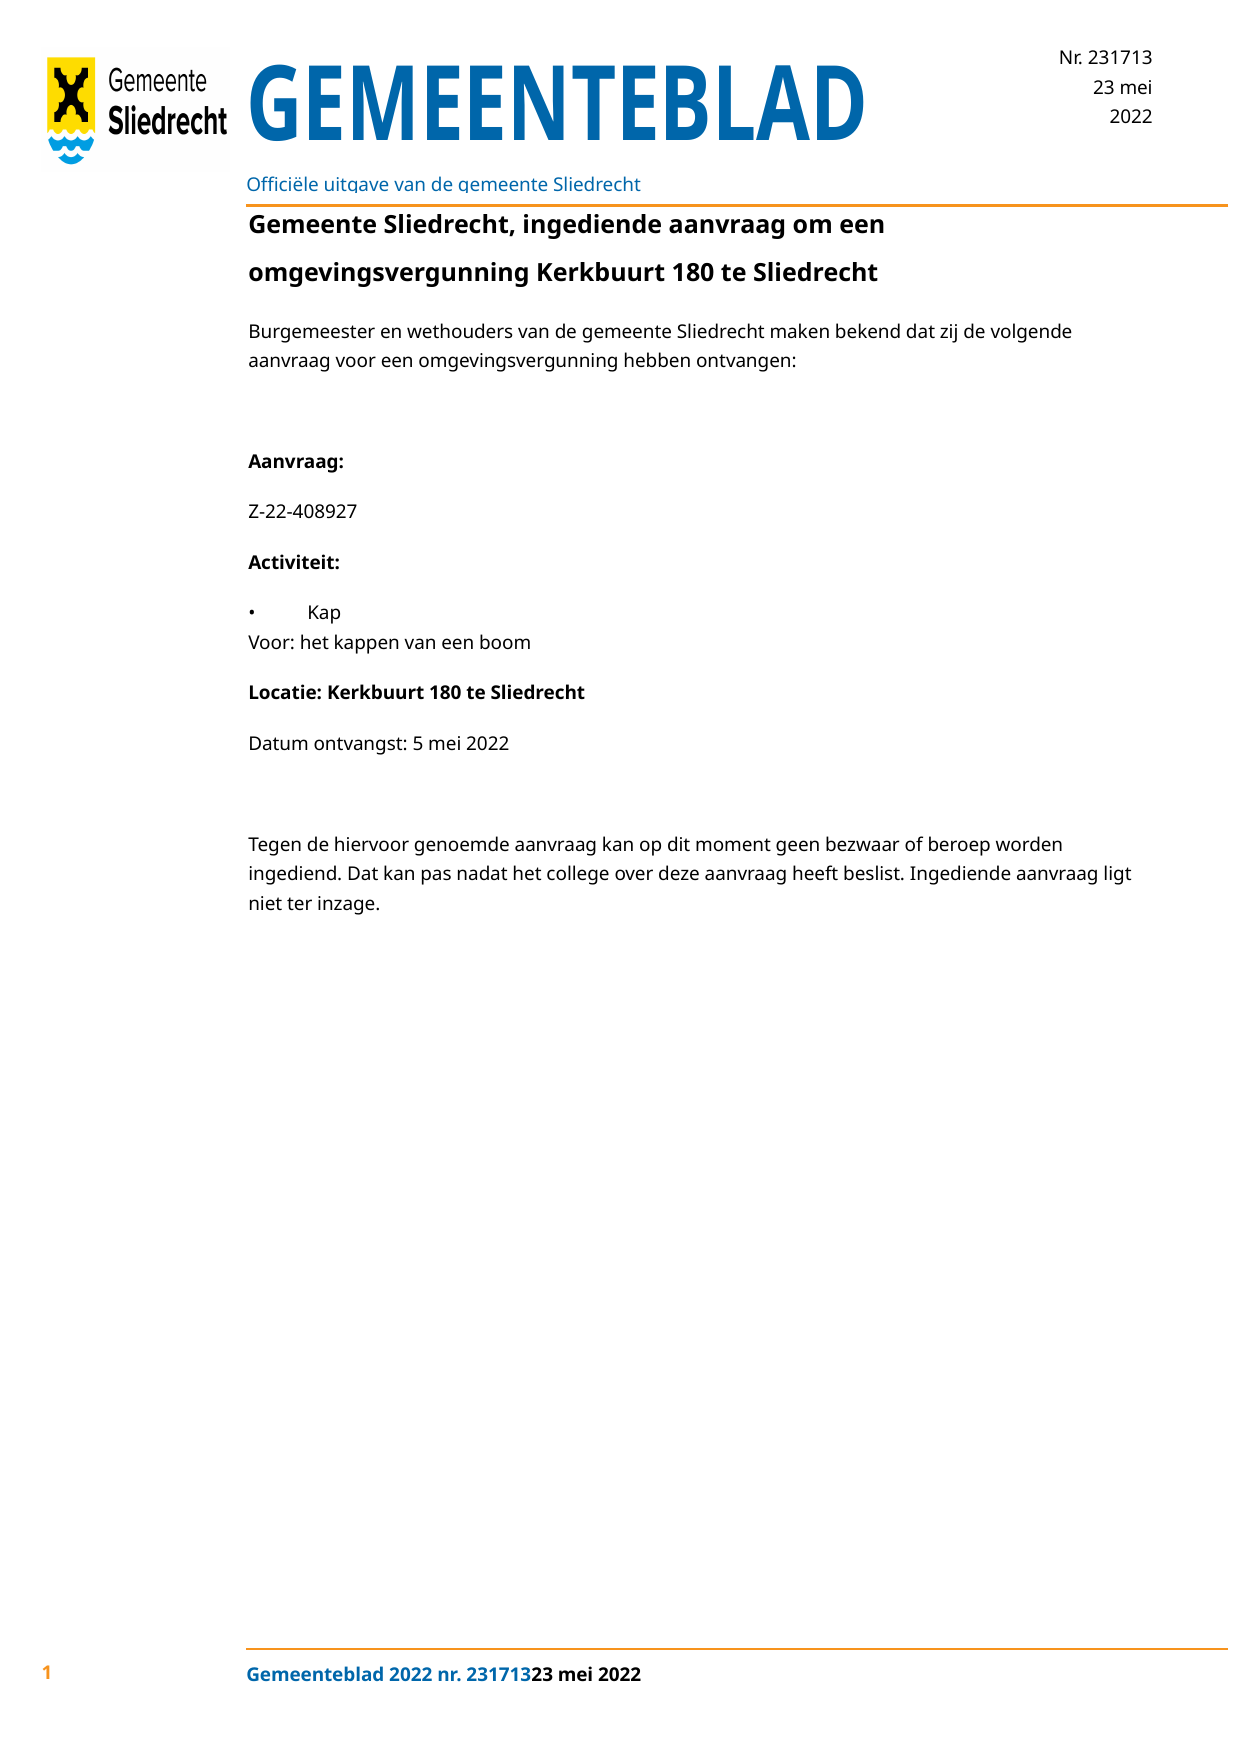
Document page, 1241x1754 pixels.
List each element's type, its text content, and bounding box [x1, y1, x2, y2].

text Locatie: Kerkbuurt 180 te Sliedrecht [248, 679, 1152, 705]
text Aanvraag: [248, 448, 1152, 474]
text Voor: het kappen van een boom [248, 629, 1152, 655]
list Kap [248, 599, 1152, 625]
text Z-22-408927 [248, 499, 1152, 524]
text Activiteit: [248, 549, 1152, 575]
picture [41, 47, 231, 172]
text Tegen de hiervoor genoemde aanvraag kan op dit moment geen bezwaar of beroep worden ingediend. Dat kan pas nadat het college over deze aanvraag heeft beslist. Ingediende aanvraag ligt niet ter inzage. [248, 831, 1152, 916]
text Burgemeester en wethouders van de gemeente Sliedrecht maken bekend dat zij de volgende aanvraag voor een omgevingsvergunning hebben ontvangen: [248, 318, 1152, 373]
text Gemeente Sliedrecht, ingediende aanvraag om een omgevingsvergunning Kerkbuurt 180 te Sliedrecht [248, 207, 1152, 288]
text Datum ontvangst: 5 mei 2022 [248, 730, 1152, 756]
